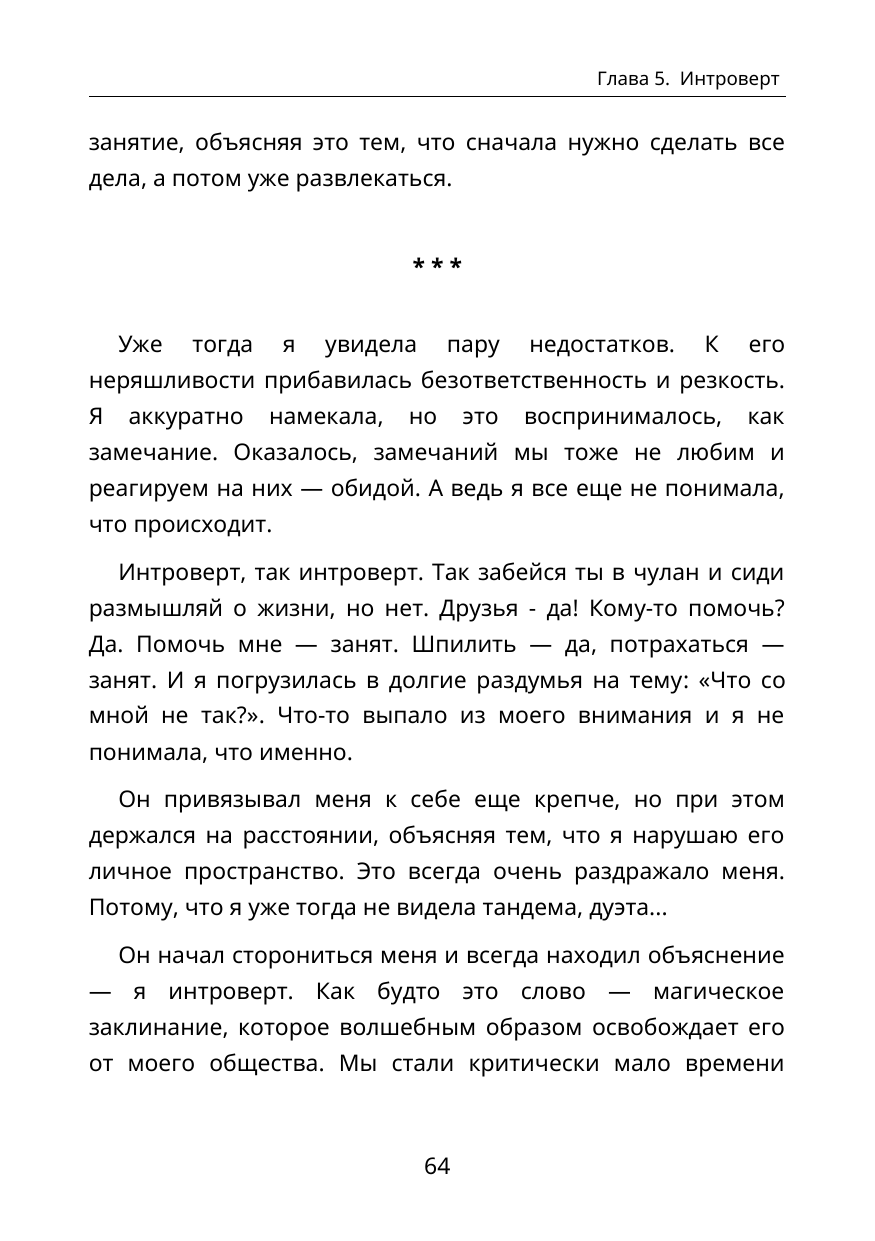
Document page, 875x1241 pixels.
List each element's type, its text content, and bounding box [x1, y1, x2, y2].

text Он привязывал меня к себе еще крепче, но при этом держался на расстоянии, объясняя тем, что я нарушаю его личное пространство. Это всегда очень раздражало меня. Потому, что я уже тогда не видела тандема, дуэта... [88, 783, 786, 922]
text занятие, объясняя это тем, что сначала нужно сделать все дела, а потом уже развлекаться. [88, 126, 786, 193]
text Уже тогда я увидела пару недостатков. К его неряшливости прибавилась безответственность и резкость. Я аккуратно намекала, но это воспринималось, как замечание. Оказалось, замечаний мы тоже не любим и реагируем на них — обидой. А ведь я все еще не понимала, что происходит. [88, 328, 786, 539]
text Интроверт, так интроверт. Так забейся ты в чулан и сиди размышляй о жизни, но нет. Друзья - да! Кому-то помочь? Да. Помочь мне — занят. Шпилить — да, потрахаться — занят. И я погрузилась в долгие раздумья на тему: «Что со мной не так?». Что-то выпало из моего внимания и я не понимала, что именно. [88, 556, 786, 767]
text Он начал сторониться меня и всегда находил объяснение — я интроверт. Как будто это слово — магическое заклинание, которое волшебным образом освобождает его от моего общества. Мы стали критически мало времени [88, 939, 786, 1078]
subtitle * * * [88, 251, 786, 282]
